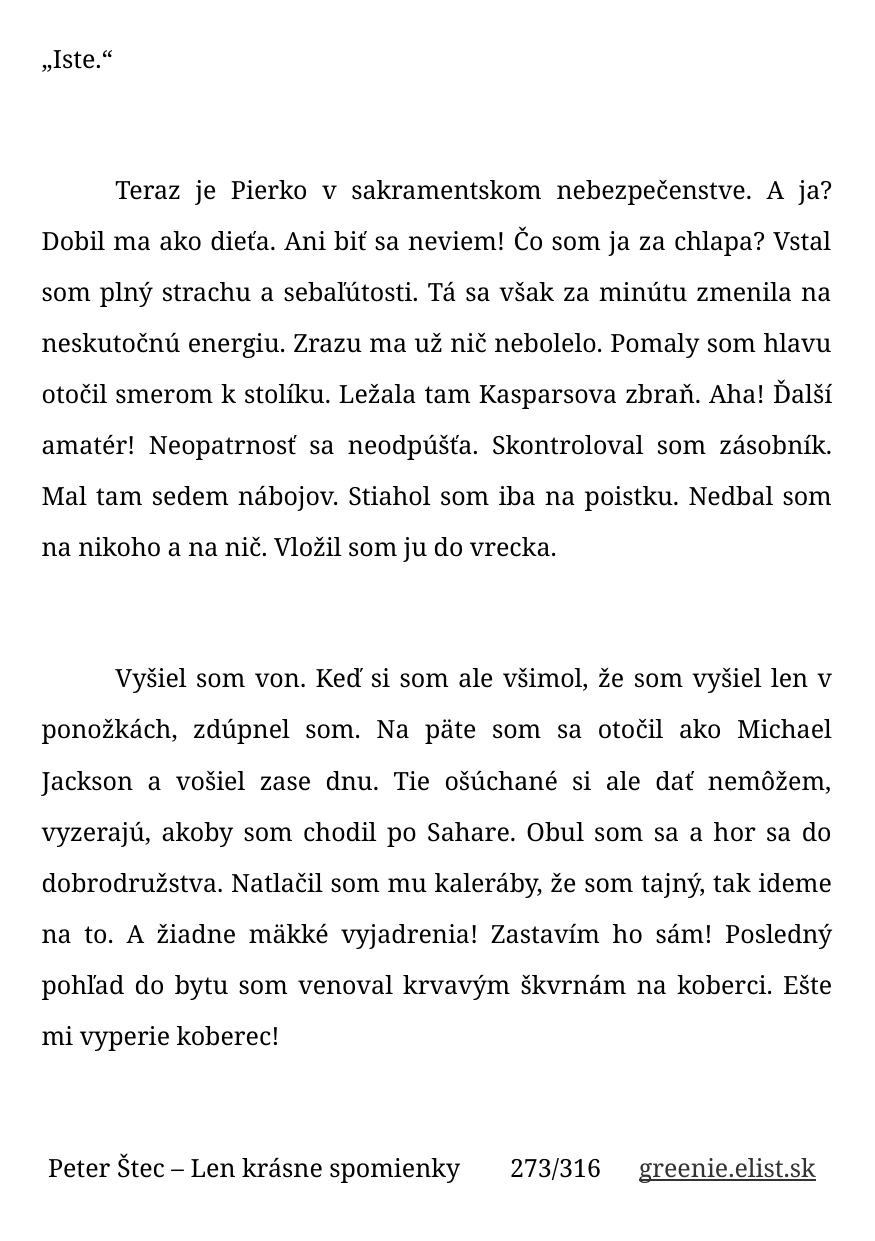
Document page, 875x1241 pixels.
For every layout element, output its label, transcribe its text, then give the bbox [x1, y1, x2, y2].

text Teraz je Pierko v sakramentskom nebezpečenstve. A ja? Dobil ma ako dieťa. Ani biť sa neviem! Čo som ja za chlapa? Vstal som plný strachu a sebaľútosti. Tá sa však za minútu zmenila na neskutočnú energiu. Zrazu ma už nič nebolelo. Pomaly som hlavu otočil smerom k stolíku. Ležala tam Kasparsova zbraň. Aha! Ďalší amatér! Neopatrnosť sa neodpúšťa. Skontroloval som zásobník. Mal tam sedem nábojov. Stiahol som iba na poistku. Nedbal som na nikoho a na nič. Vložil som ju do vrecka. [41, 173, 833, 564]
text „Iste.“ [41, 41, 833, 75]
text Vyšiel som von. Keď si som ale všimol, že som vyšiel len v ponožkách, zdúpnel som. Na päte som sa otočil ako Michael Jackson a vošiel zase dnu. Tie ošúchané si ale dať nemôžem, vyzerajú, akoby som chodil po Sahare. Obul som sa a hor sa do dobrodružstva. Natlačil som mu kaleráby, že som tajný, tak ideme na to. A žiadne mäkké vyjadrenia! Zastavím ho sám! Posledný pohľad do bytu som venoval krvavým škvrnám na koberci. Ešte mi vyperie koberec! [41, 661, 833, 1052]
